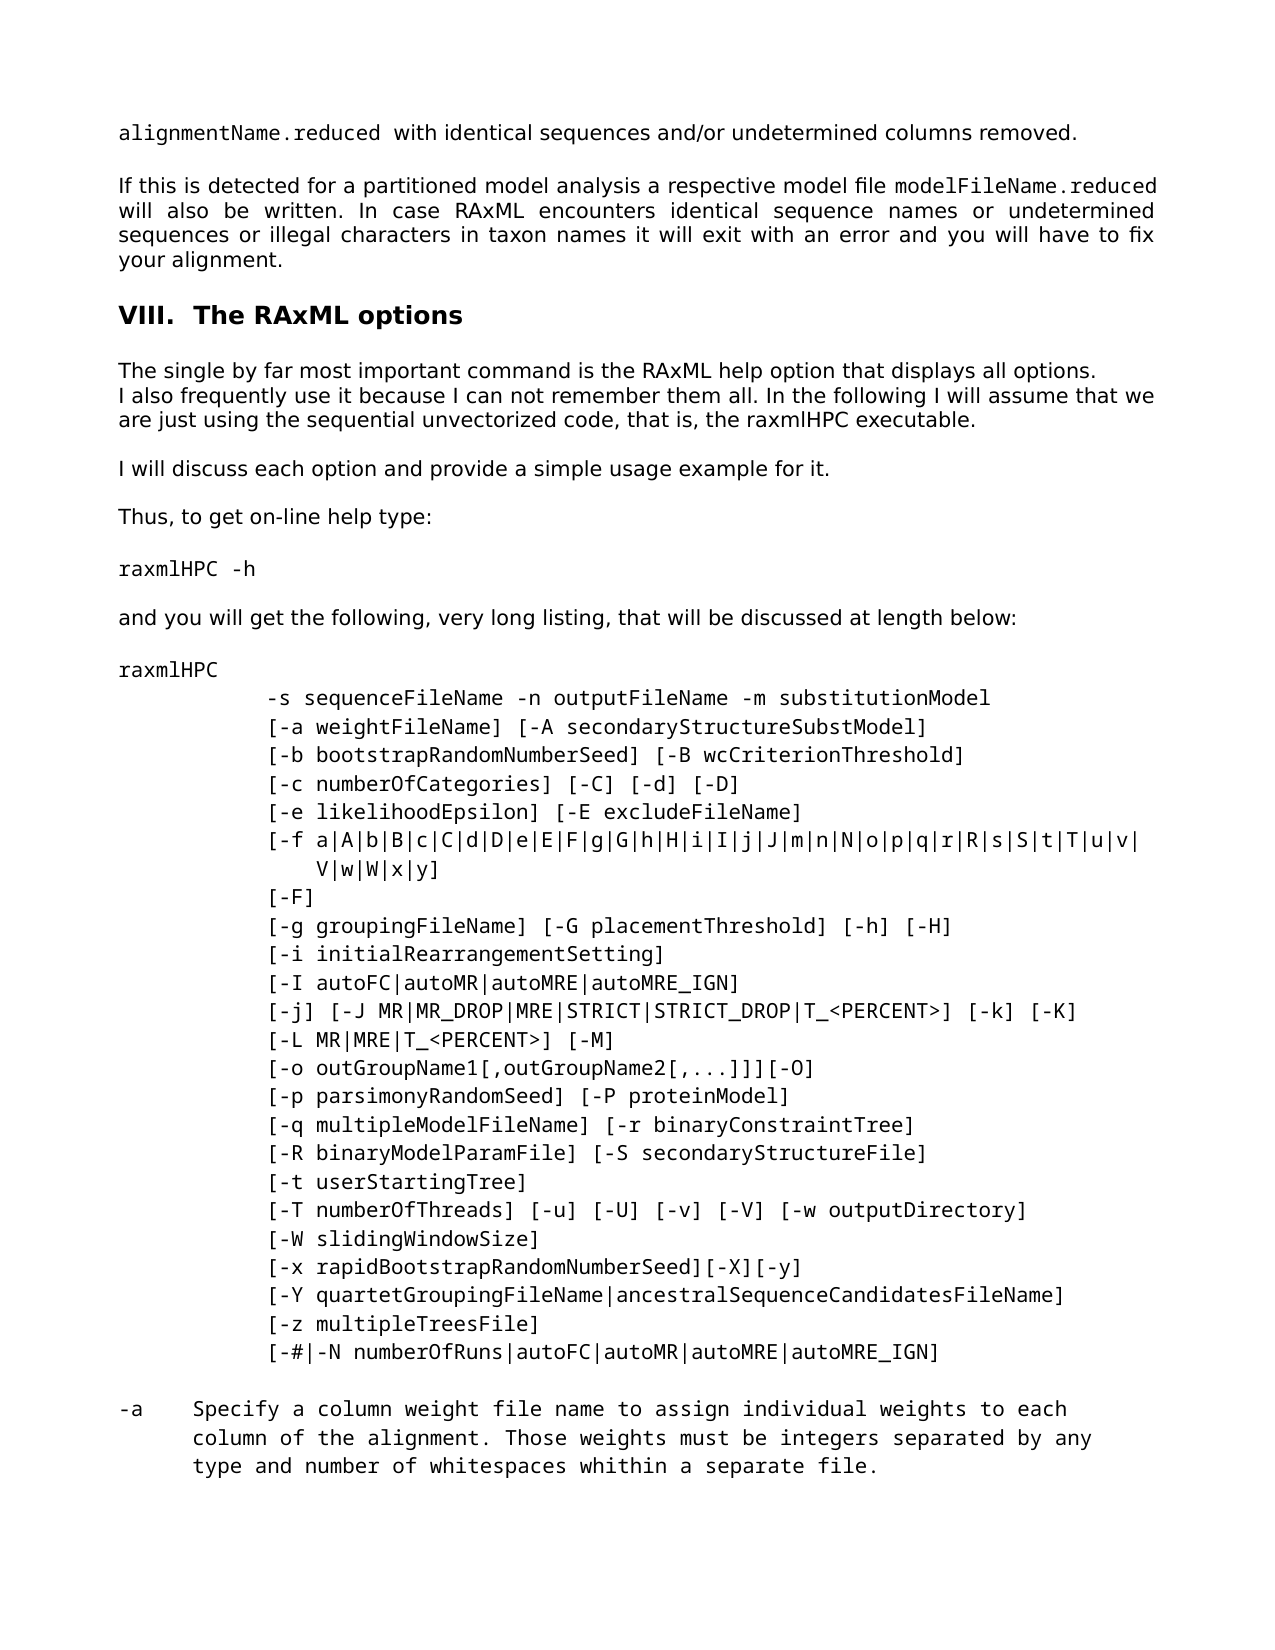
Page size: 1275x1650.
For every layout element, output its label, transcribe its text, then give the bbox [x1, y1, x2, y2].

text alignmentName.reduced with identical sequences and/or undetermined columns removed. [118, 118, 1157, 147]
text [-i initialRearrangementSetting] [118, 939, 1157, 968]
text [-x rapidBootstrapRandomNumberSeed][-X][-y] [118, 1252, 1157, 1281]
text [-#|-N numberOfRuns|autoFC|autoMR|autoMRE|autoMRE_IGN] [118, 1337, 1157, 1366]
text [-I autoFC|autoMR|autoMRE|autoMRE_IGN] [118, 968, 1157, 996]
text I will discuss each option and provide a simple usage example for it. [118, 457, 1157, 481]
text [-a weightFileName] [-A secondaryStructureSubstModel] [118, 712, 1157, 740]
text [-g groupingFileName] [-G placementThreshold] [-h] [-H] [118, 911, 1157, 939]
text type and number of whitespaces whithin a separate file. [118, 1451, 1157, 1480]
text Thus, to get on-line help type: [118, 505, 1157, 529]
text -s sequenceFileName -n outputFileName -m substitutionModel [118, 683, 1157, 712]
text and you will get the following, very long listing, that will be discussed at length below: [118, 606, 1157, 631]
text [-t userStartingTree] [118, 1167, 1157, 1195]
text [-F] [118, 882, 1157, 911]
text The single by far most important command is the RAxML help option that displays all options. [118, 359, 1157, 384]
text [-c numberOfCategories] [-C] [-d] [-D] [118, 769, 1157, 797]
text raxmlHPC [118, 655, 1157, 683]
text [-q multipleModelFileName] [-r binaryConstraintTree] [118, 1110, 1157, 1138]
text If this is detected for a partitioned model analysis a respective model file modelFileName.reduced will also be written. In case RAxML encounters identical sequence names or undetermined sequences or illegal characters in taxon names it will exit with an error and you will have to fix your alignment. [118, 171, 1157, 272]
text raxmlHPC -h [118, 554, 1157, 582]
list The RAxML options [118, 301, 1157, 330]
text -a Specify a column weight file name to assign individual weights to each column of the alignment. Those weights must be integers separated by any [118, 1394, 1157, 1451]
text [-o outGroupName1[,outGroupName2[,...]]][-O] [118, 1053, 1157, 1082]
text [-Y quartetGroupingFileName|ancestralSequenceCandidatesFileName] [118, 1281, 1157, 1309]
text I also frequently use it because I can not remember them all. In the following I will assume that we are just using the sequential unvectorized code, that is, the raxmlHPC executable. [118, 384, 1157, 432]
text [-L MR|MRE|T_<PERCENT>] [-M] [118, 1025, 1157, 1053]
text [-z multipleTreesFile] [118, 1309, 1157, 1337]
text [-p parsimonyRandomSeed] [-P proteinModel] [118, 1082, 1157, 1110]
text [-R binaryModelParamFile] [-S secondaryStructureFile] [118, 1138, 1157, 1167]
text [-W slidingWindowSize] [118, 1224, 1157, 1252]
text [-e likelihoodEpsilon] [-E excludeFileName] [118, 797, 1157, 826]
text [-f a|A|b|B|c|C|d|D|e|E|F|g|G|h|H|i|I|j|J|m|n|N|o|p|q|r|R|s|S|t|T|u|v| V|w|W|x|y] [118, 826, 1157, 882]
text [-b bootstrapRandomNumberSeed] [-B wcCriterionThreshold] [118, 740, 1157, 769]
text [-j] [-J MR|MR_DROP|MRE|STRICT|STRICT_DROP|T_<PERCENT>] [-k] [-K] [118, 996, 1157, 1025]
text [-T numberOfThreads] [-u] [-U] [-v] [-V] [-w outputDirectory] [118, 1195, 1157, 1224]
